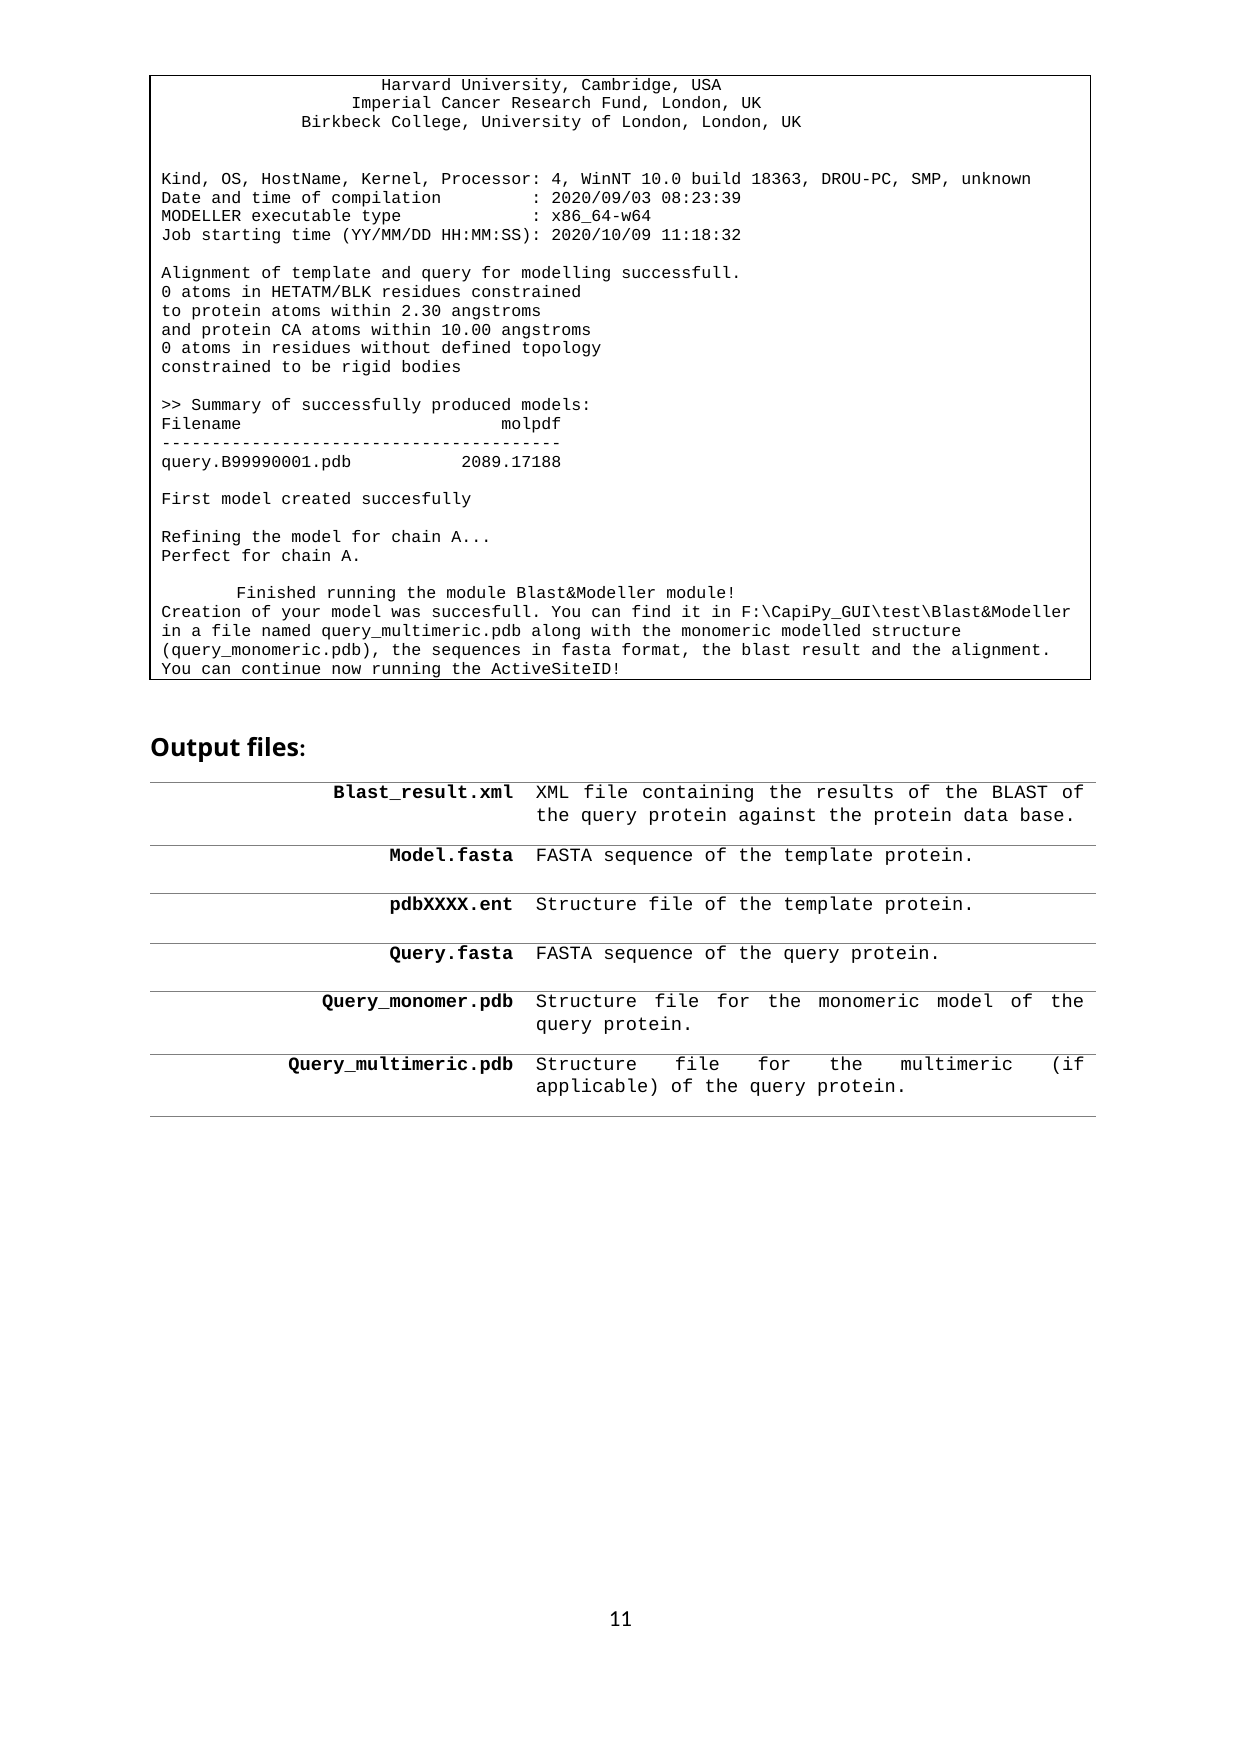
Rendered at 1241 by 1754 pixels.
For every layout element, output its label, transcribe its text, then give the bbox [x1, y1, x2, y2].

table_cell Query.fasta [150, 944, 524, 991]
table_cell FASTA sequence of the query protein. [524, 944, 1096, 991]
table_cell Structure file for the monomeric model of the query protein. [524, 992, 1096, 1053]
text Output files: [150, 729, 1090, 763]
table_cell Model.fasta [150, 846, 524, 893]
table_cell Structure file for the multimeric (if applicable) of the query protein. [524, 1055, 1096, 1116]
table_cell Structure file of the template protein. [524, 894, 1096, 943]
table_cell Query_multimeric.pdb [150, 1055, 524, 1116]
table_cell Harvard University, Cambridge, USA Imperial Cancer Research Fund, London, UK Birkbeck College, University of London, London, UK Kind, OS, HostName, Kernel, Processor: 4, WinNT 10.0 build 18363, DROU-PC, SMP, unknown Date and time of compilation : 2020/09/03 08:23:39 MODELLER executable type : x86_64-w64 Job starting time (YY/MM/DD HH:MM:SS): 2020/10/09 11:18:32 Alignment of template and query for modelling successfull. 0 atoms in HETATM/BLK residues constrained to protein atoms within 2.30 angstroms and protein CA atoms within 10.00 angstroms 0 atoms in residues without defined topology constrained to be rigid bodies >> Summary of successfully produced models: Filename molpdf ---------------------------------------- query.B99990001.pdb 2089.17188 First model created succesfully Refining the model for chain A... Perfect for chain A. Finished running the module Blast&Modeller module! Creation of your model was succesfull. You can find it in F:\CapiPy_GUI\test\Blast&Modeller in a file named query_multimeric.pdb along with the monomeric modelled structure (query_monomeric.pdb), the sequences in fasta format, the blast result and the alignment. You can continue now running the ActiveSiteID! [151, 76, 1090, 679]
table_cell FASTA sequence of the template protein. [524, 846, 1096, 893]
table_header XML file containing the results of the BLAST of the query protein against the protein data base. [524, 783, 1096, 845]
table_cell Query_monomer.pdb [150, 992, 524, 1053]
table_header Blast_result.xml [150, 783, 524, 845]
table_cell pdbXXXX.ent [150, 894, 524, 943]
